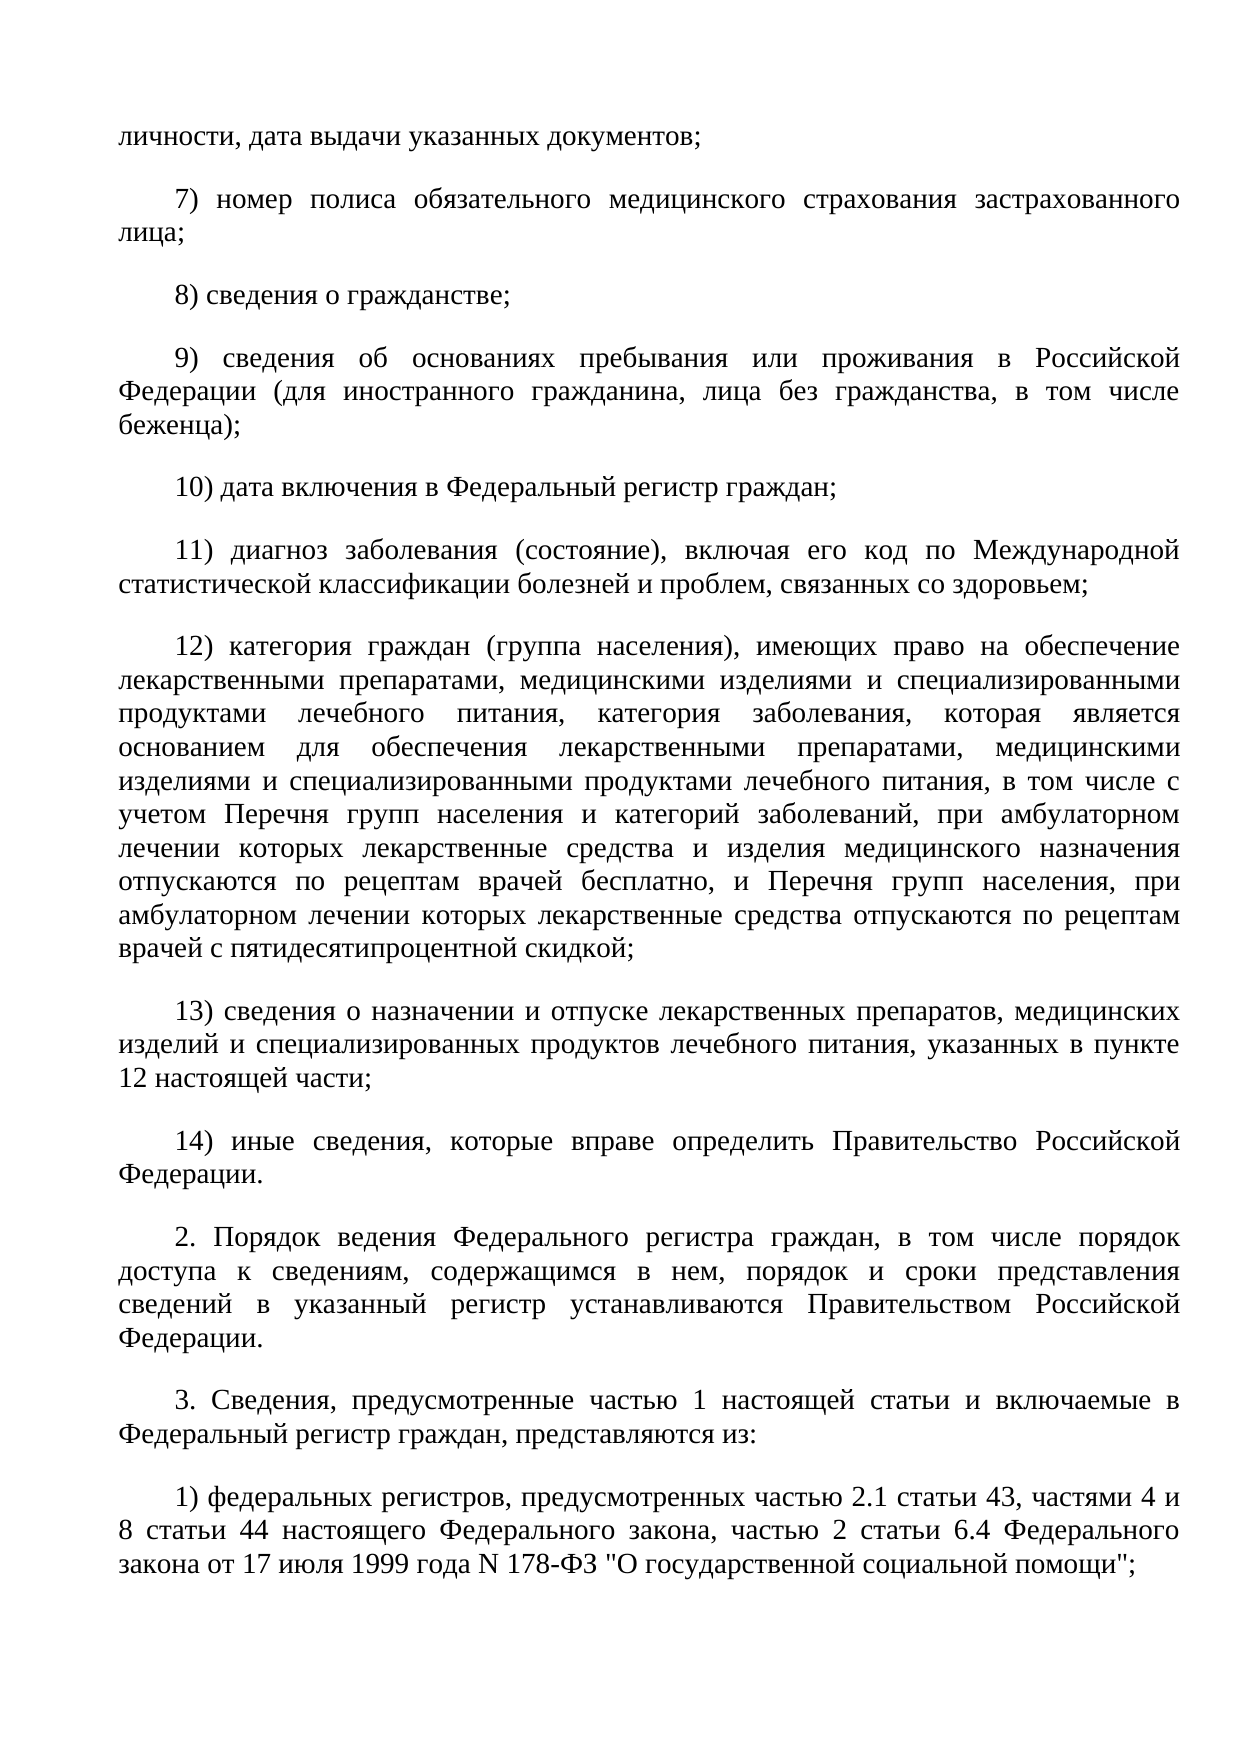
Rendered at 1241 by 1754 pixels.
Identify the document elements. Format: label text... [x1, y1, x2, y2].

text 3. Сведения, предусмотренные частью 1 настоящей статьи и включаемые в Федеральный регистр граждан, представляются из: [118, 1382, 1181, 1449]
text 9) сведения об основаниях пребывания или проживания в Российской Федерации (для иностранного гражданина, лица без гражданства, в том числе беженца); [118, 340, 1181, 440]
text 1) федеральных регистров, предусмотренных частью 2.1 статьи 43, частями 4 и 8 статьи 44 настоящего Федерального закона, частью 2 статьи 6.4 Федерального закона от 17 июля 1999 года N 178-ФЗ "О государственной социальной помощи"; [118, 1479, 1181, 1579]
text личности, дата выдачи указанных документов; [118, 118, 1181, 152]
text 7) номер полиса обязательного медицинского страхования застрахованного лица; [118, 181, 1181, 248]
text 2. Порядок ведения Федерального регистра граждан, в том числе порядок доступа к сведениям, содержащимся в нем, порядок и сроки представления сведений в указанный регистр устанавливаются Правительством Российской Федерации. [118, 1219, 1181, 1353]
text 11) диагноз заболевания (состояние), включая его код по Международной статистической классификации болезней и проблем, связанных со здоровьем; [118, 532, 1181, 599]
text 12) категория граждан (группа населения), имеющих право на обеспечение лекарственными препаратами, медицинскими изделиями и специализированными продуктами лечебного питания, категория заболевания, которая является основанием для обеспечения лекарственными препаратами, медицинскими изделиями и специализированными продуктами лечебного питания, в том числе с учетом Перечня групп населения и категорий заболеваний, при амбулаторном лечении которых лекарственные средства и изделия медицинского назначения отпускаются по рецептам врачей бесплатно, и Перечня групп населения, при амбулаторном лечении которых лекарственные средства отпускаются по рецептам врачей с пятидесятипроцентной скидкой; [118, 628, 1181, 964]
text 10) дата включения в Федеральный регистр граждан; [118, 469, 1181, 503]
text 13) сведения о назначении и отпуске лекарственных препаратов, медицинских изделий и специализированных продуктов лечебного питания, указанных в пункте 12 настоящей части; [118, 993, 1181, 1094]
text 8) сведения о гражданстве; [118, 277, 1181, 311]
text 14) иные сведения, которые вправе определить Правительство Российской Федерации. [118, 1123, 1181, 1190]
